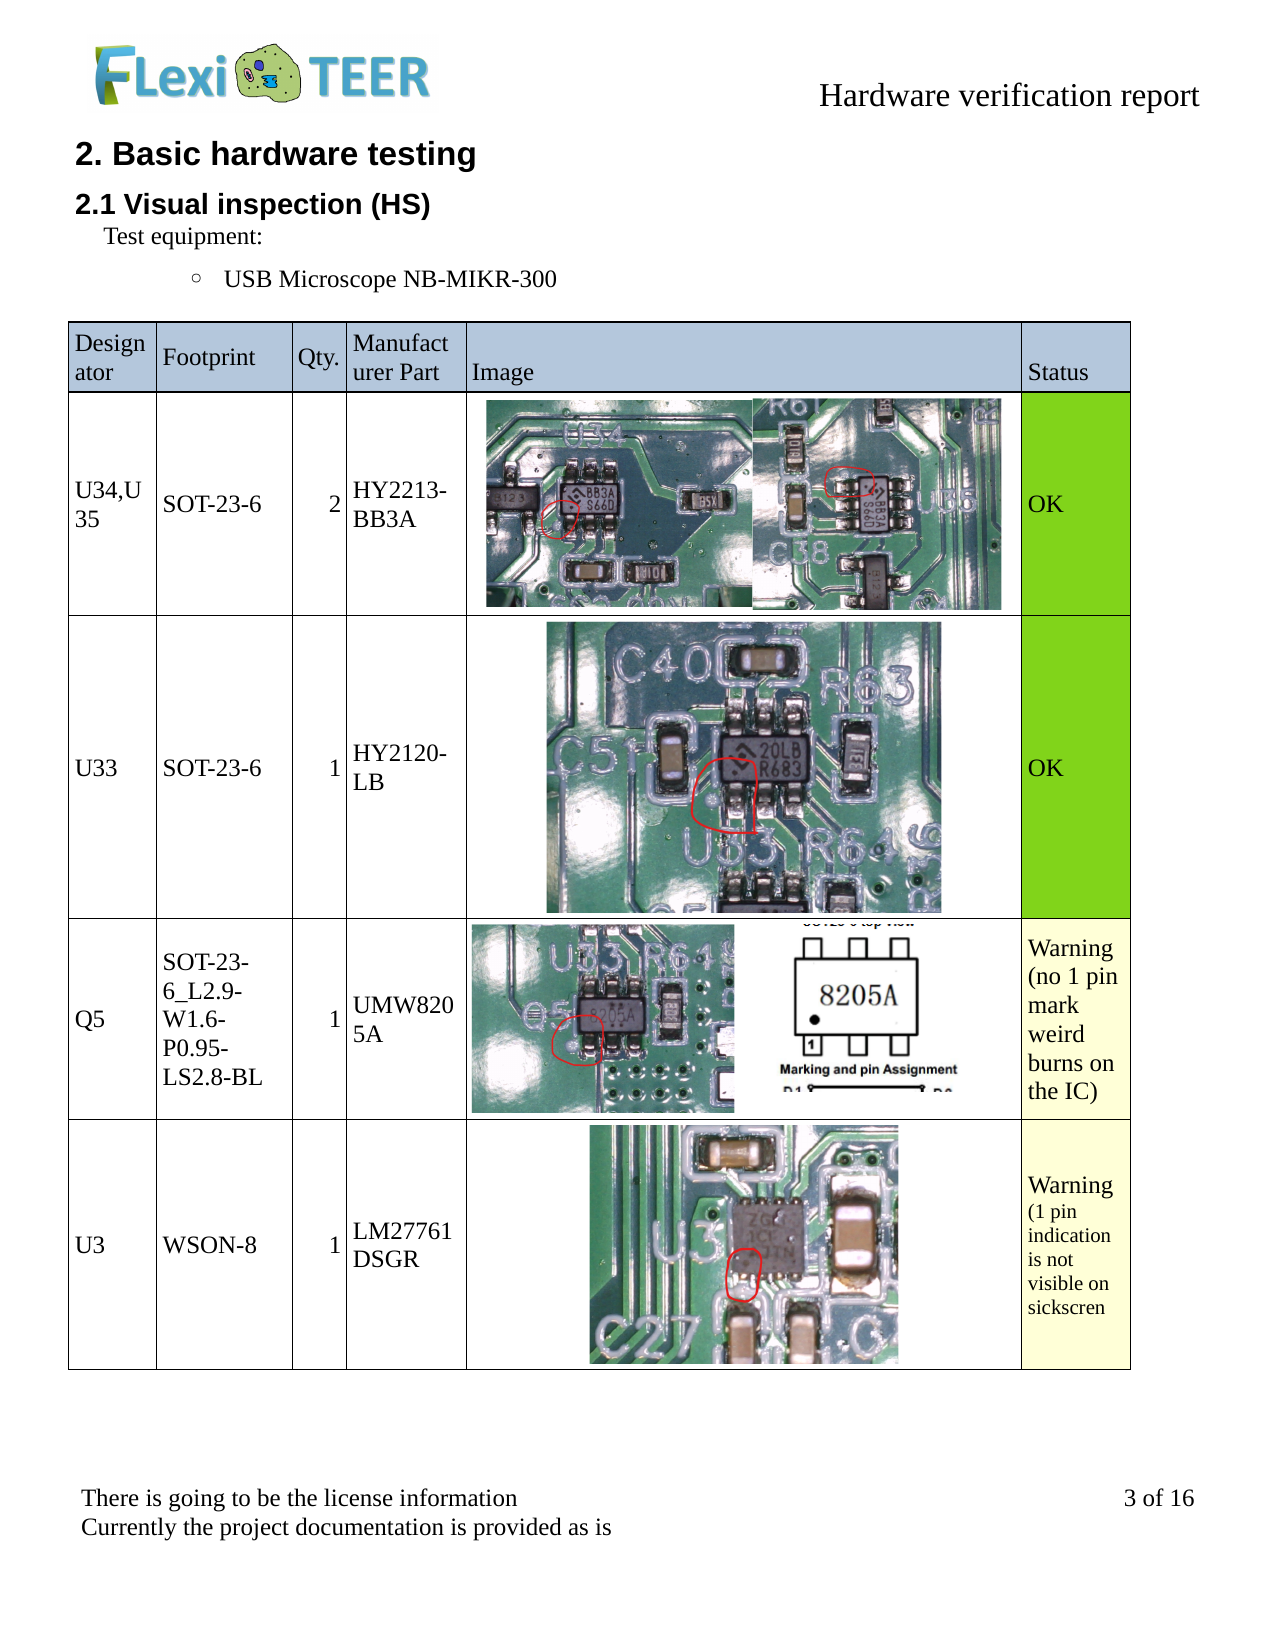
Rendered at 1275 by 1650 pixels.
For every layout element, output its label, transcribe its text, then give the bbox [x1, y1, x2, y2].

table_cell [467, 1120, 1021, 1369]
picture [86, 34, 440, 113]
list USB Microscope NB-MIKR-300 [186, 264, 1200, 293]
table_cell SOT-23-6 [157, 393, 292, 615]
table_cell WSON-8 [157, 1120, 292, 1369]
table_cell 1 [293, 919, 346, 1119]
table_cell HY2120-LB [347, 616, 466, 918]
table_header Image [467, 323, 1021, 391]
table_cell UMW8205A [347, 919, 466, 1119]
table_header Manufacturer Part [347, 323, 466, 391]
picture [740, 924, 992, 1092]
table_header Qty. [293, 323, 346, 391]
table_cell Warning (no 1 pin mark weird burns on the IC) [1022, 919, 1130, 1119]
table_cell SOT-23-6 [157, 616, 292, 918]
text Test equipment: [103, 221, 1200, 249]
picture [589, 1125, 899, 1364]
subtitle 2. Basic hardware testing [75, 134, 1200, 173]
table_cell 1 [293, 616, 346, 918]
table_cell 2 [293, 393, 346, 615]
picture [486, 400, 752, 607]
table_cell U3 [69, 1120, 156, 1369]
table_cell OK [1022, 393, 1130, 615]
table_cell HY2213-BB3A [347, 393, 466, 615]
table_cell 1 [293, 1120, 346, 1369]
picture [753, 399, 1002, 610]
table_cell OK [1022, 616, 1130, 918]
picture [472, 925, 734, 1113]
subtitle 2.1 Visual inspection (HS) [75, 187, 1200, 221]
table_header Status [1022, 323, 1130, 391]
table_cell Warning (1 pin indication is not visible on sickscren [1022, 1120, 1130, 1369]
table_cell [467, 919, 1021, 1119]
table_header Designator [69, 323, 156, 391]
table_cell [467, 393, 1021, 615]
table_header Footprint [157, 323, 292, 391]
picture [547, 622, 941, 913]
table_cell U33 [69, 616, 156, 918]
table_cell Q5 [69, 919, 156, 1119]
table_cell [467, 616, 1021, 918]
table_cell SOT-23-6_L2.9-W1.6-P0.95-LS2.8-BL [157, 919, 292, 1119]
table_cell U34,U35 [69, 393, 156, 615]
table_cell LM27761DSGR [347, 1120, 466, 1369]
